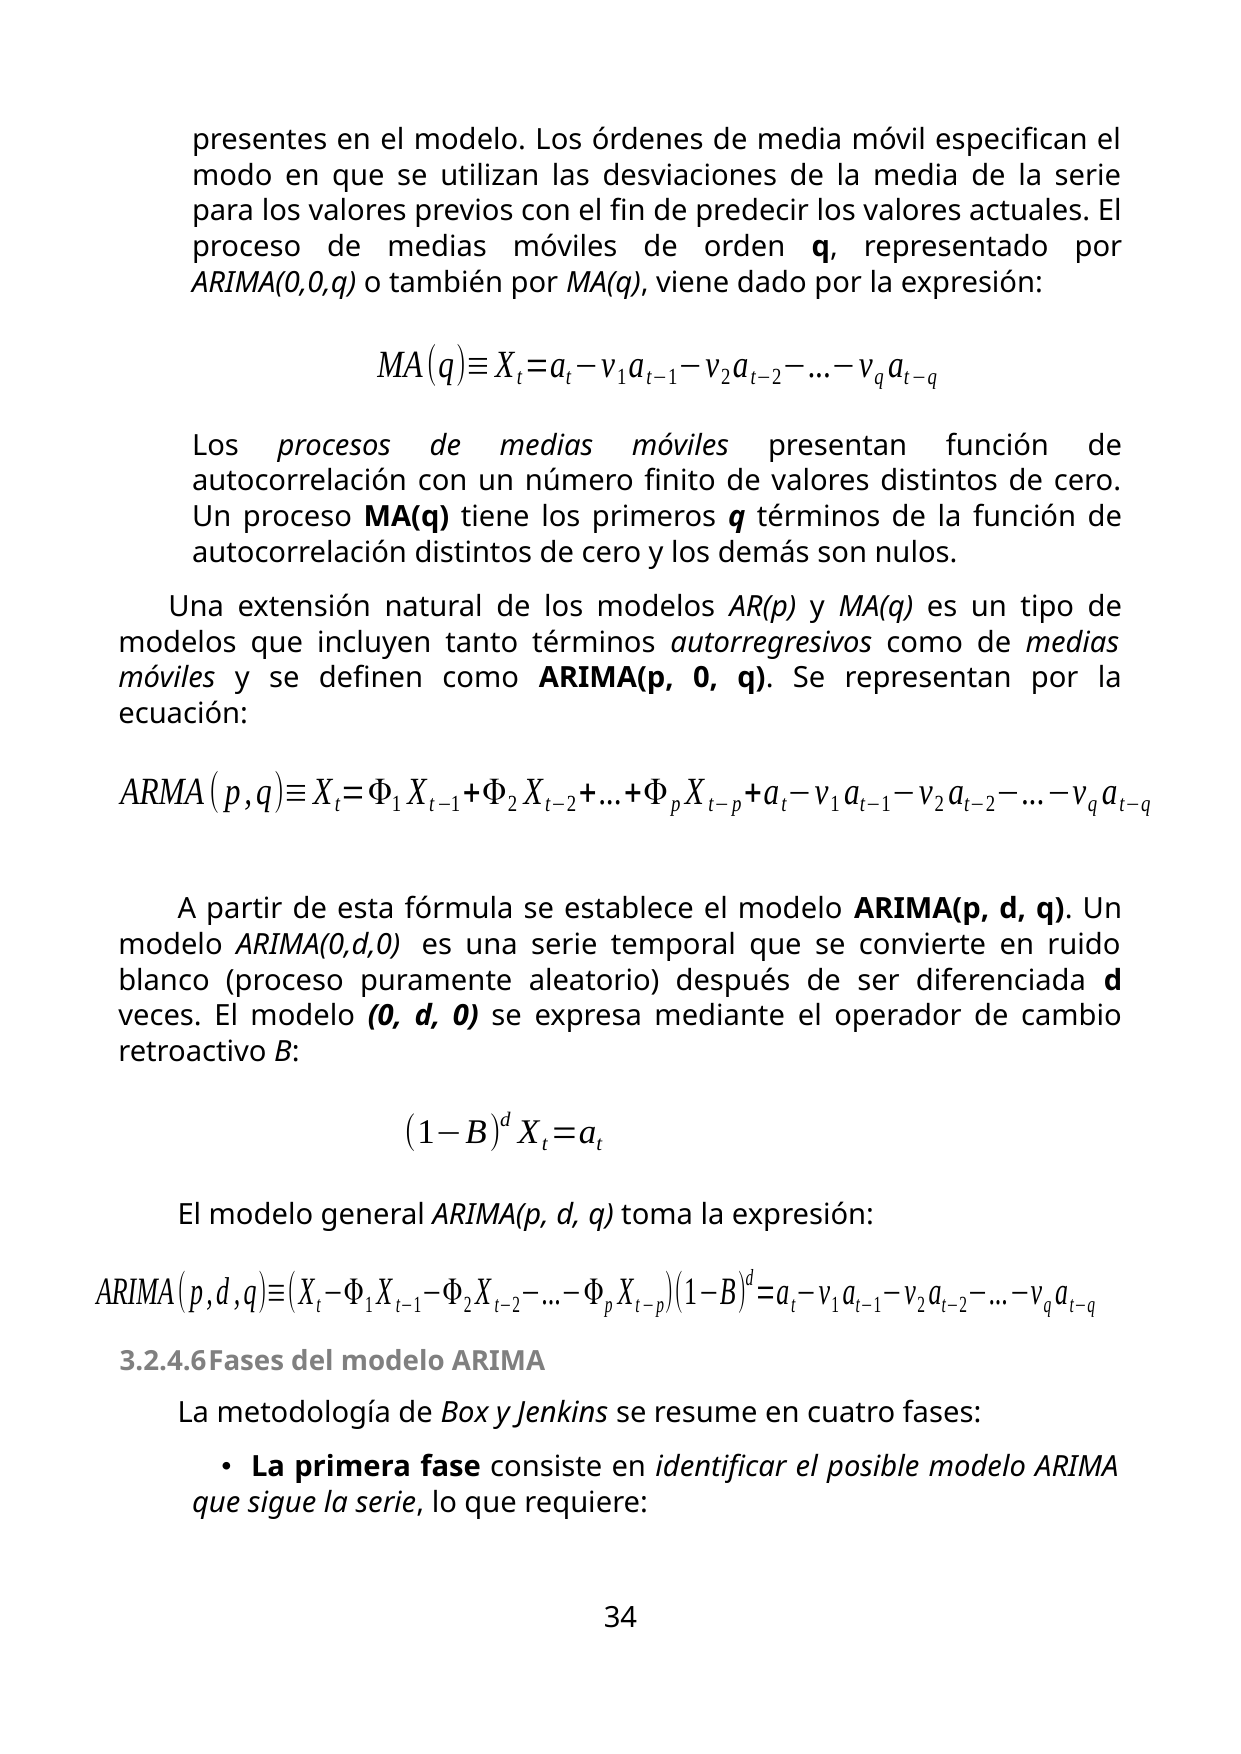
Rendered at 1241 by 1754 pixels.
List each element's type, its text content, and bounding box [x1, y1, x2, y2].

text Una extensión natural de los modelos AR(p) y MA(q) es un tipo de modelos que incluyen tanto términos autorregresivos como de medias móviles y se definen como ARIMA(p, 0, q). Se representan por la ecuación: [118, 585, 1122, 732]
subtitle Fases del modelo ARIMA [119, 1341, 1122, 1379]
text A partir de esta fórmula se establece el modelo ARIMA(p, d, q). Un modelo ARIMA(0,d,0) es una serie temporal que se convierte en ruido blanco (proceso puramente aleatorio) después de ser diferenciada d veces. El modelo (0, d, 0) se expresa mediante el operador de cambio retroactivo B: [118, 887, 1122, 1070]
list La primera fase consiste en identificar el posible modelo ARIMA que sigue la serie, lo que requiere: [162, 1445, 1122, 1521]
text El modelo general ARIMA(p, d, q) toma la expresión: [118, 1193, 1122, 1233]
text La metodología de Box y Jenkins se resume en cuatro fases: [118, 1391, 1122, 1431]
list Los procesos de medias móviles presentan función de autocorrelación con un número finito de valores distintos de cero. Un proceso MA(q) tiene los primeros q términos de la función de autocorrelación distintos de cero y los demás son nulos. [162, 424, 1122, 571]
list presentes en el modelo. Los órdenes de media móvil especifican el modo en que se utilizan las desviaciones de la media de la serie para los valores previos con el fin de predecir los valores actuales. El proceso de medias móviles de orden q, representado por ARIMA(0,0,q) o también por MA(q), viene dado por la expresión: [162, 118, 1122, 301]
